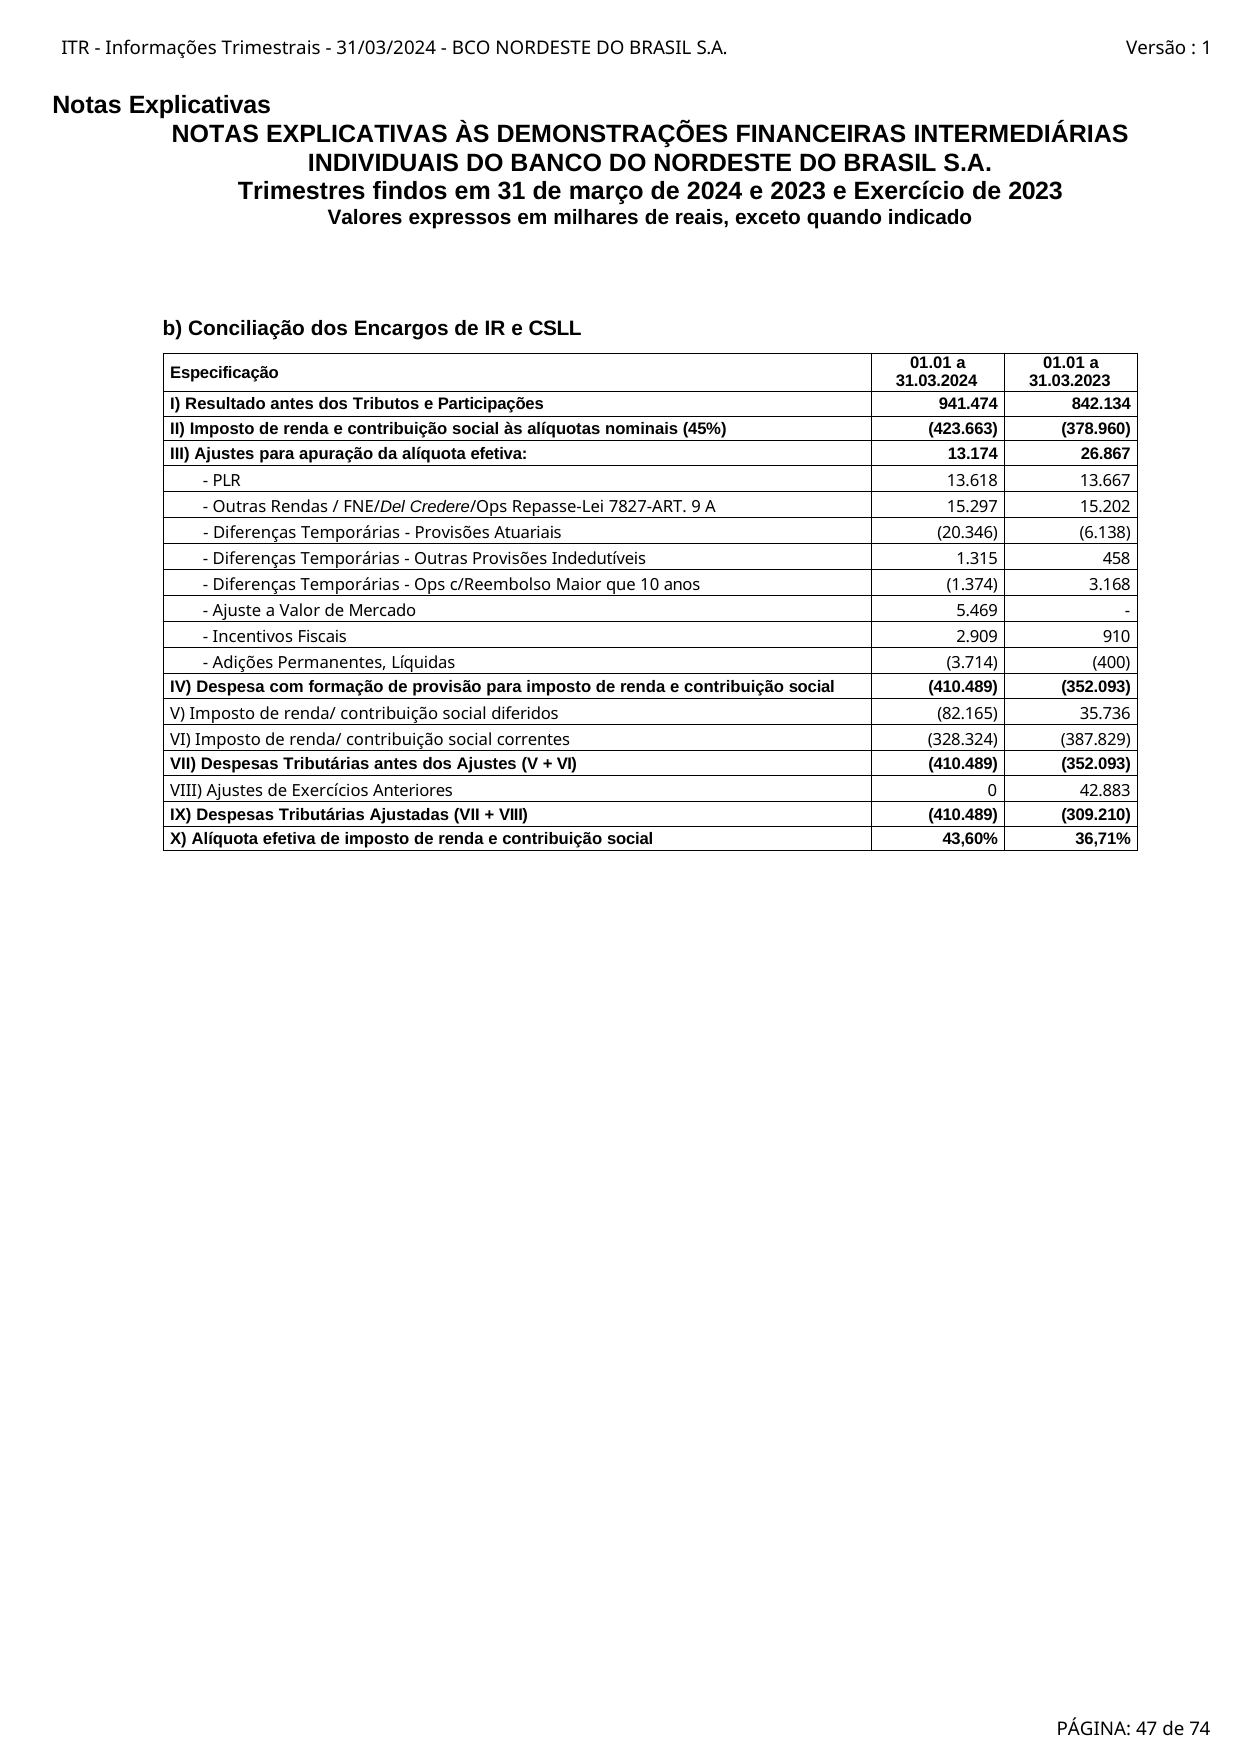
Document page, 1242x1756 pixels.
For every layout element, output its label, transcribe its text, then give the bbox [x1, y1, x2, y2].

table_cell V) Imposto de renda/ contribuição social diferidos [164, 699, 871, 724]
table_cell - Outras Rendas / FNE/Del Credere/Ops Repasse-Lei 7827-ART. 9 A [164, 492, 871, 517]
table_cell 13.667 [1005, 466, 1137, 491]
table_header 01.01 a 31.03.2024 [872, 354, 1004, 391]
table_cell (410.489) [872, 674, 1004, 698]
table_cell (387.829) [1005, 725, 1137, 750]
table_cell VII) Despesas Tributárias antes dos Ajustes (V + VI) [164, 751, 871, 775]
table_cell 5.469 [872, 596, 1004, 621]
table_cell - [1005, 596, 1137, 621]
table_cell (352.093) [1005, 751, 1137, 775]
table_cell 941.474 [872, 392, 1004, 416]
table_cell (3.714) [872, 648, 1004, 673]
table_cell 42.883 [1005, 776, 1137, 801]
list Conciliação dos Encargos de IR e CSLL [162, 316, 1164, 340]
table_header Especificação [164, 354, 871, 391]
table_cell (328.324) [872, 725, 1004, 750]
table_cell III) Ajustes para apuração da alíquota efetiva: [164, 441, 871, 465]
table_cell 0 [872, 776, 1004, 801]
table_cell 35.736 [1005, 699, 1137, 724]
table_cell - Diferenças Temporárias - Ops c/Reembolso Maior que 10 anos [164, 570, 871, 595]
table_cell (6.138) [1005, 518, 1137, 543]
table_cell VI) Imposto de renda/ contribuição social correntes [164, 725, 871, 750]
table_header 01.01 a 31.03.2023 [1005, 354, 1137, 391]
table_cell - Diferenças Temporárias - Outras Provisões Indedutíveis [164, 544, 871, 569]
table_cell - Adições Permanentes, Líquidas [164, 648, 871, 673]
table_cell II) Imposto de renda e contribuição social às alíquotas nominais (45%) [164, 417, 871, 440]
table_cell 15.202 [1005, 492, 1137, 517]
table_cell IV) Despesa com formação de provisão para imposto de renda e contribuição social [164, 674, 871, 698]
table_cell I) Resultado antes dos Tributos e Participações [164, 392, 871, 416]
table_cell 13.174 [872, 441, 1004, 465]
table_cell (82.165) [872, 699, 1004, 724]
table_cell (410.489) [872, 802, 1004, 826]
table_cell IX) Despesas Tributárias Ajustadas (VII + VIII) [164, 802, 871, 826]
table_cell 15.297 [872, 492, 1004, 517]
table_cell - Ajuste a Valor de Mercado [164, 596, 871, 621]
table_cell (410.489) [872, 751, 1004, 775]
table_cell (20.346) [872, 518, 1004, 543]
table_cell 458 [1005, 544, 1137, 569]
table_cell 36,71% [1005, 827, 1137, 850]
table_cell - PLR [164, 466, 871, 491]
table_cell (378.960) [1005, 417, 1137, 440]
table_cell (1.374) [872, 570, 1004, 595]
table_cell (423.663) [872, 417, 1004, 440]
table_cell 3.168 [1005, 570, 1137, 595]
table_cell 2.909 [872, 622, 1004, 647]
table_cell X) Alíquota efetiva de imposto de renda e contribuição social [164, 827, 871, 850]
table_cell 842.134 [1005, 392, 1137, 416]
table_cell - Incentivos Fiscais [164, 622, 871, 647]
table_cell 26.867 [1005, 441, 1137, 465]
table_cell 1.315 [872, 544, 1004, 569]
table_cell VIII) Ajustes de Exercícios Anteriores [164, 776, 871, 801]
table_cell (352.093) [1005, 674, 1137, 698]
table_cell 13.618 [872, 466, 1004, 491]
table_cell (400) [1005, 648, 1137, 673]
table_cell 43,60% [872, 827, 1004, 850]
table_cell - Diferenças Temporárias - Provisões Atuariais [164, 518, 871, 543]
table_cell (309.210) [1005, 802, 1137, 826]
table_cell 910 [1005, 622, 1137, 647]
